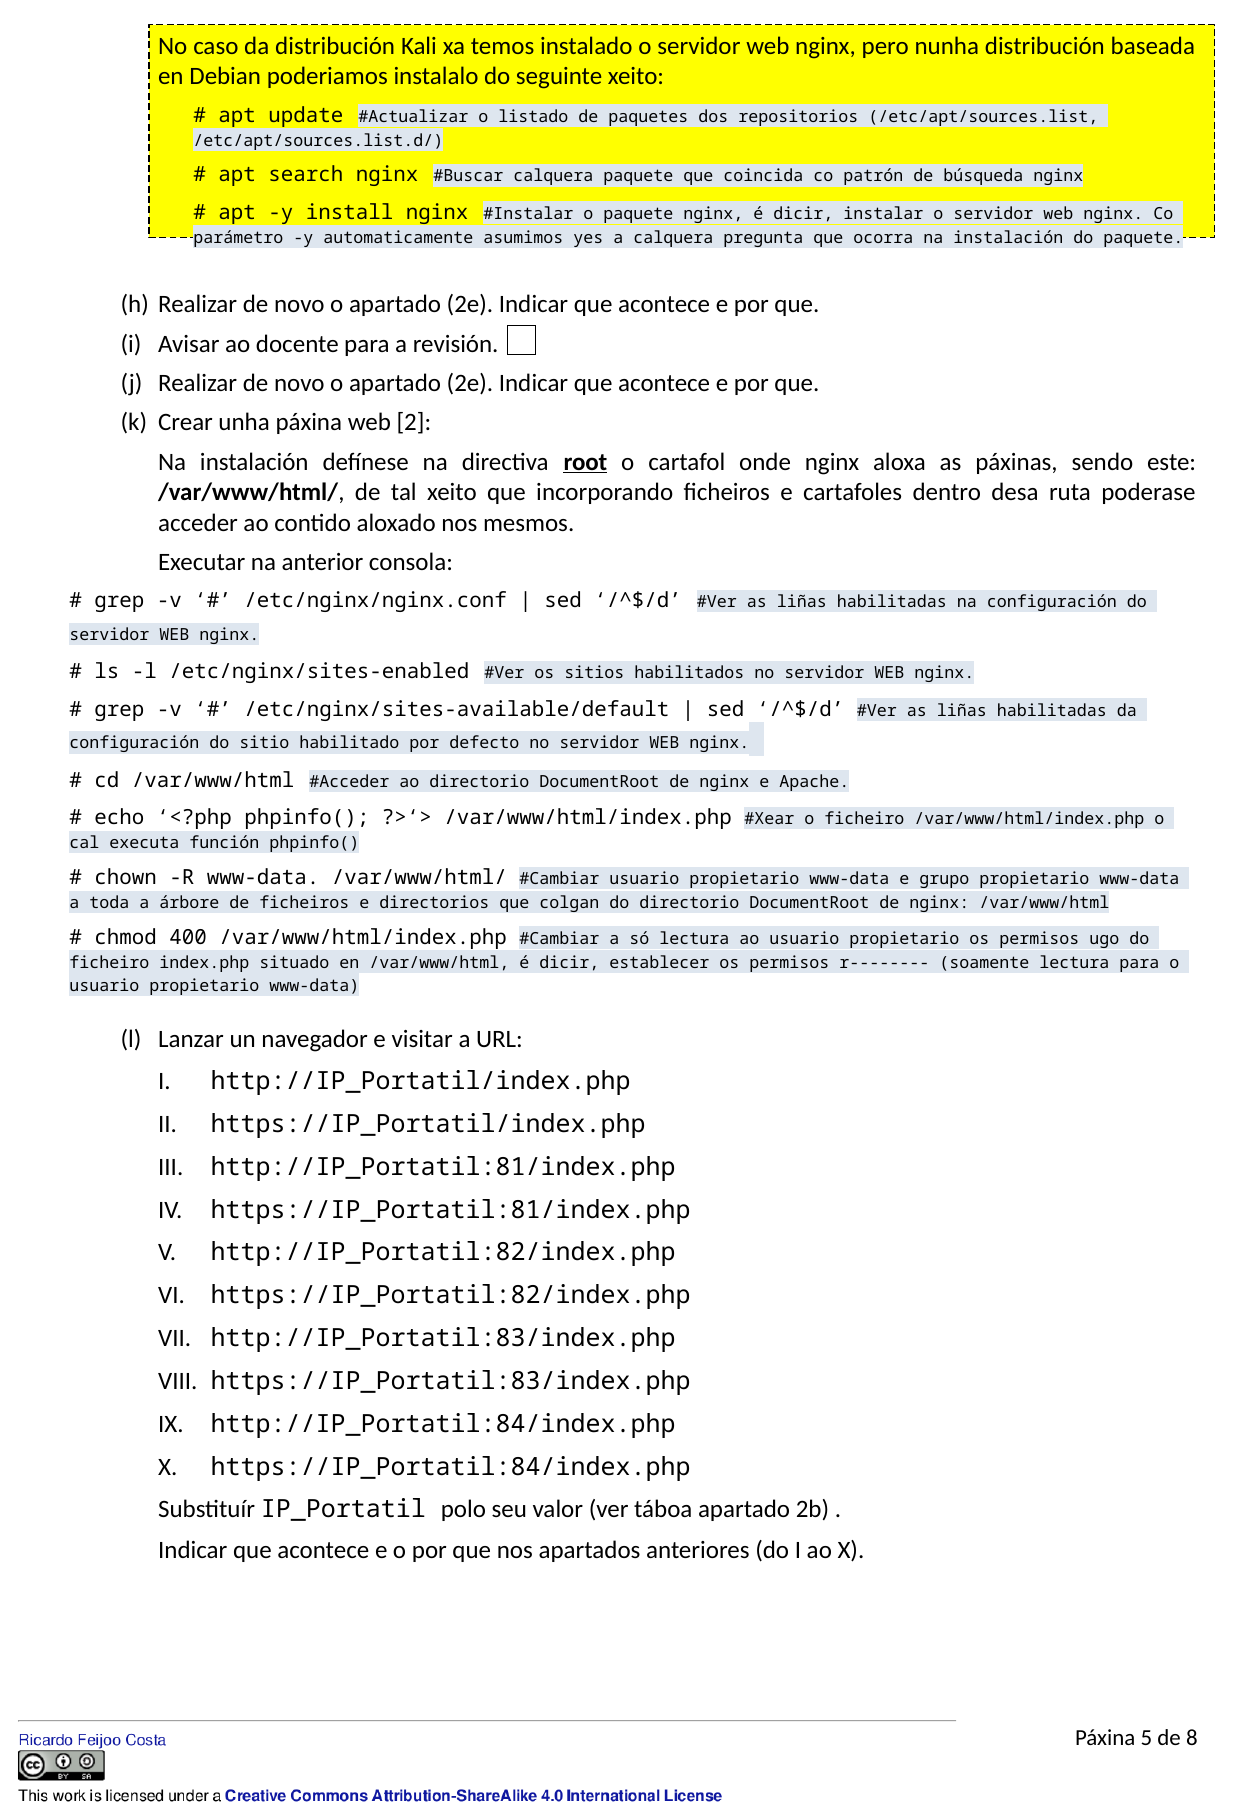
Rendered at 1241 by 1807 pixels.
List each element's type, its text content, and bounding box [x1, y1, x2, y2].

list Lanzar un navegador e visitar a URL: [120, 1023, 1197, 1054]
list https://IP_Portatil:82/index.php [158, 1277, 1197, 1311]
list No caso da distribución Kali xa temos instalado o servidor web nginx, pero nunha distribución baseada en Debian poderiamos instalalo do seguinte xeito: [120, 30, 1197, 91]
list Indicar que acontece e o por que nos apartados anteriores (do I ao X). [120, 1534, 1197, 1564]
list Executar na anterior consola: [120, 546, 1197, 577]
list https://IP_Portatil:84/index.php [158, 1448, 1197, 1482]
list # cd /var/www/html #Acceder ao directorio DocumentRoot de nginx e Apache. [34, 765, 1197, 793]
list http://IP_Portatil/index.php [158, 1063, 1197, 1097]
list # chown -R www-data. /var/www/html/ #Cambiar usuario propietario www-data e grupo propietario www-data a toda a árbore de ficheiros e directorios que colgan do directorio DocumentRoot de nginx: /var/www/html [34, 862, 1197, 913]
list http://IP_Portatil:81/index.php [158, 1148, 1197, 1182]
list Avisar ao docente para a revisión. [120, 328, 1197, 358]
list https://IP_Portatil:83/index.php [158, 1362, 1197, 1397]
list # echo ‘<?php phpinfo(); ?>‘> /var/www/html/index.php #Xear o ficheiro /var/www/html/index.php o cal executa función phpinfo() [34, 802, 1197, 853]
list # chmod 400 /var/www/html/index.php #Cambiar a só lectura ao usuario propietario os permisos ugo do ficheiro index.php situado en /var/www/html, é dicir, establecer os permisos r-------- (soamente lectura para o usuario propietario www-data) [34, 922, 1197, 996]
list Na instalación defínese na directiva root o cartafol onde nginx aloxa as páxinas, sendo este: /var/www/html/, de tal xeito que incorporando ficheiros e cartafoles dentro desa ruta poderase acceder ao contido aloxado nos mesmos. [120, 446, 1197, 537]
list # apt update #Actualizar o listado de paquetes dos repositorios (/etc/apt/sources.list, /etc/apt/sources.list.d/) [158, 100, 1197, 151]
list http://IP_Portatil:84/index.php [158, 1405, 1197, 1439]
list # grep -v ‘#’ /etc/nginx/nginx.conf | sed ‘/^$/d’ #Ver as liñas habilitadas na configuración do servidor WEB nginx. [34, 585, 1197, 648]
list https://IP_Portatil:81/index.php [158, 1191, 1197, 1225]
list # apt -y install nginx #Instalar o paquete nginx, é dicir, instalar o servidor web nginx. Co parámetro -y automaticamente asumimos yes a calquera pregunta que ocorra na instalación do paquete. [158, 197, 1197, 248]
list https://IP_Portatil/index.php [158, 1106, 1197, 1140]
picture [8, 1715, 957, 1806]
list # grep -v ‘#’ /etc/nginx/sites-available/default | sed ‘/^$/d’ #Ver as liñas habilitadas da configuración do sitio habilitado por defecto no servidor WEB nginx. [34, 694, 1197, 756]
list # ls -l /etc/nginx/sites-enabled #Ver os sitios habilitados no servidor WEB nginx. [34, 657, 1197, 685]
list http://IP_Portatil:83/index.php [158, 1320, 1197, 1354]
list Realizar de novo o apartado (2e). Indicar que acontece e por que. [120, 289, 1197, 319]
list Crear unha páxina web [2]: [120, 406, 1197, 437]
list Realizar de novo o apartado (2e). Indicar que acontece e por que. [120, 367, 1197, 398]
list Substituír IP_Portatil polo seu valor (ver táboa apartado 2b) . [120, 1491, 1197, 1525]
list # apt search nginx #Buscar calquera paquete que coincida co patrón de búsqueda nginx [158, 159, 1197, 188]
list http://IP_Portatil:82/index.php [158, 1234, 1197, 1268]
